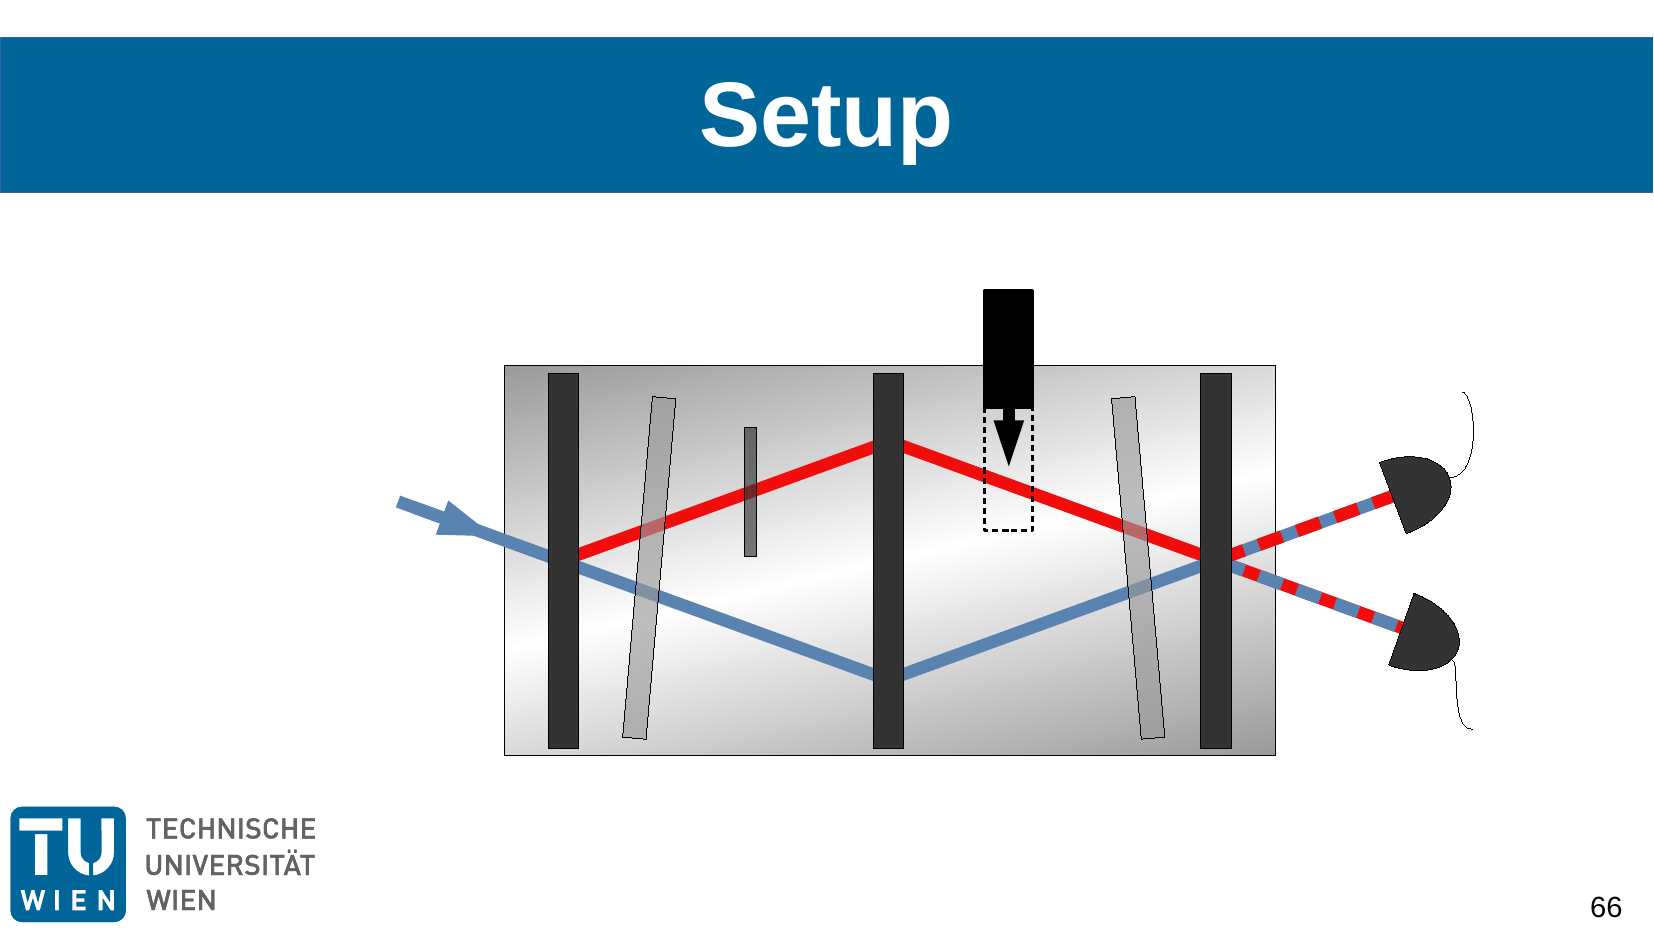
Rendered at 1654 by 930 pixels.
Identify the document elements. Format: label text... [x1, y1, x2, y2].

text_box [1388, 593, 1460, 671]
text_box [1237, 546, 1276, 574]
text_box [504, 290, 1276, 756]
text_box [1379, 456, 1452, 534]
title Setup [0, 37, 1653, 193]
